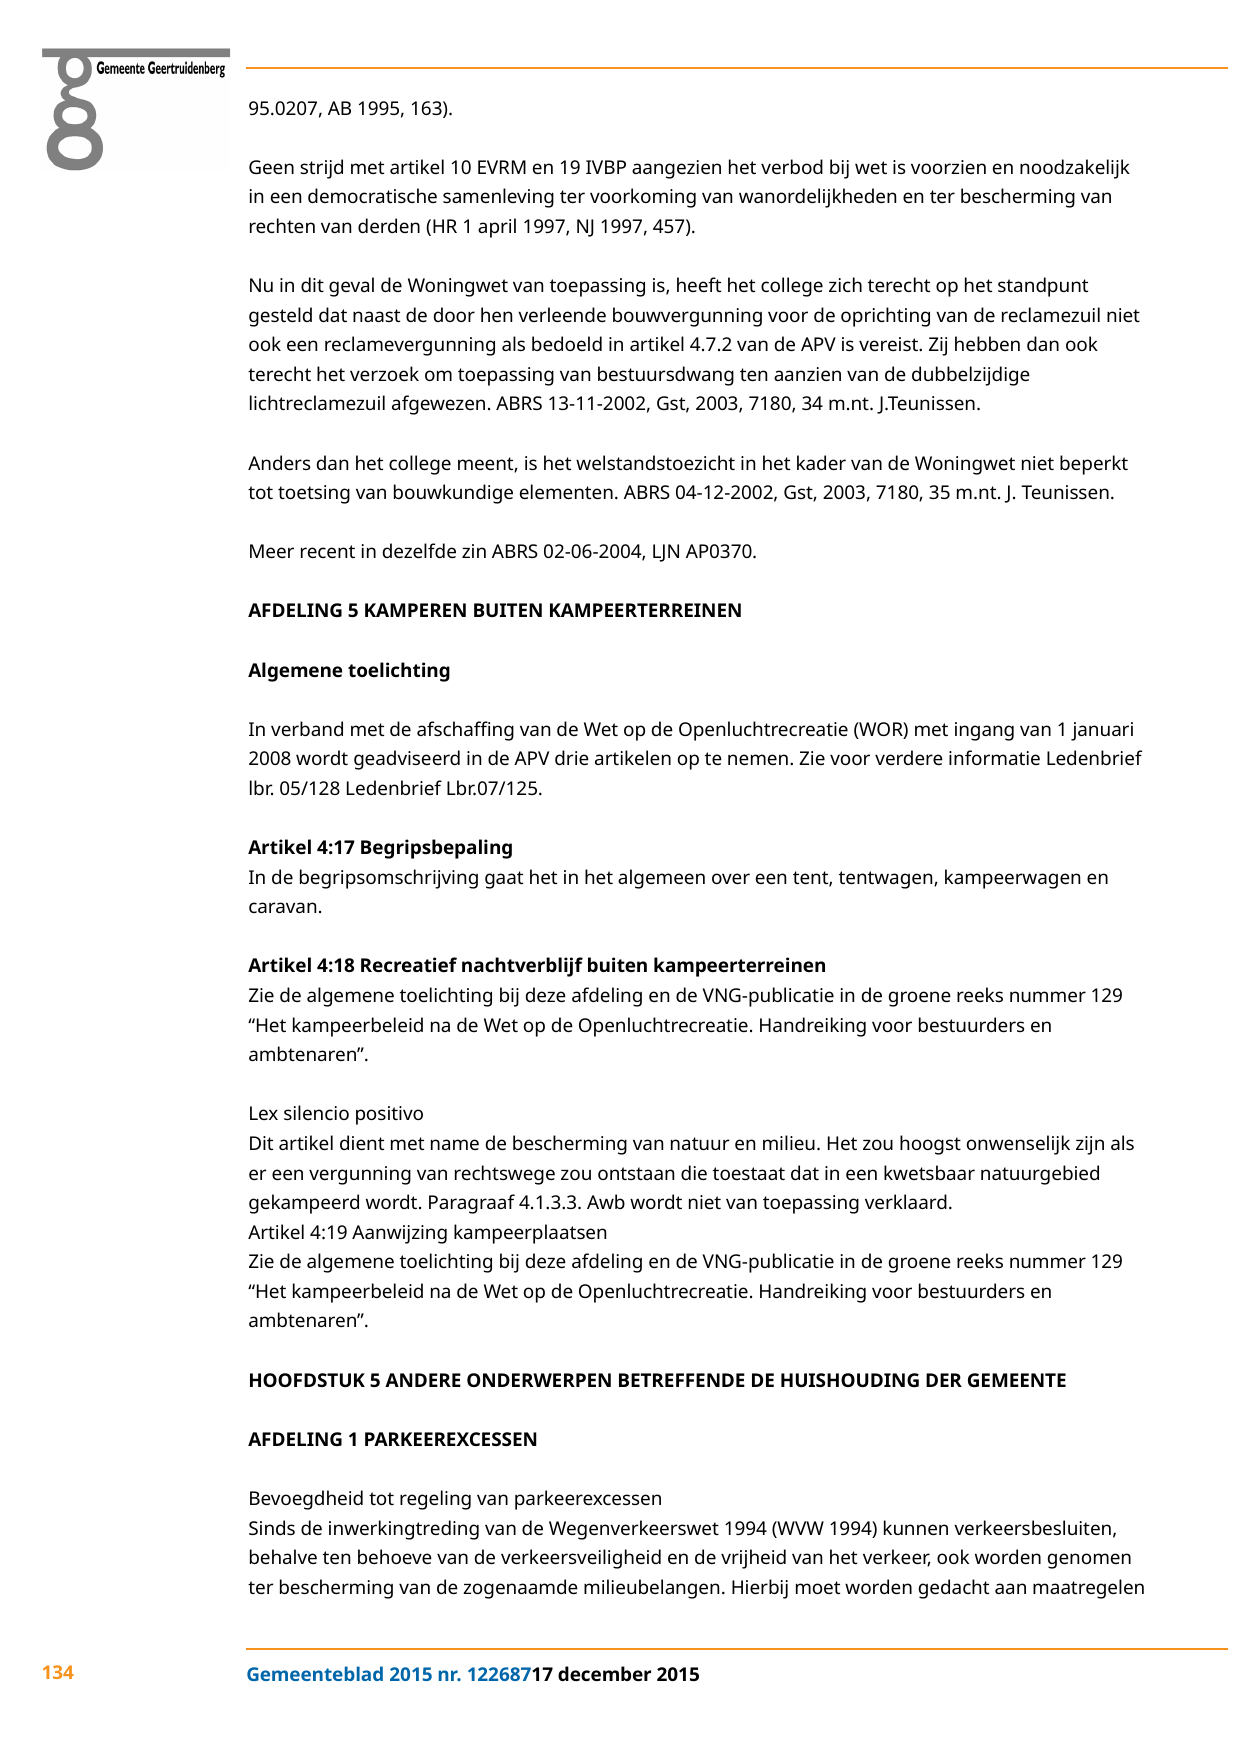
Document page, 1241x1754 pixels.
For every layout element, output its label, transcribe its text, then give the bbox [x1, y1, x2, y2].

text In de begripsomschrijving gaat het in het algemeen over een tent, tentwagen, kampeerwagen en caravan. [248, 864, 1152, 919]
text Meer recent in dezelfde zin ABRS 02-06-2004, LJN AP0370. [248, 538, 1152, 564]
text In verband met de afschaffing van de Wet op de Openluchtrecreatie (WOR) met ingang van 1 januari 2008 wordt geadviseerd in de APV drie artikelen op te nemen. Zie voor verdere informatie Ledenbrief lbr. 05/128 Ledenbrief Lbr.07/125. [248, 716, 1152, 801]
text Dit artikel dient met name de bescherming van natuur en milieu. Het zou hoogst onwenselijk zijn als er een vergunning van rechtswege zou ontstaan die toestaat dat in een kwetsbaar natuurgebied gekampeerd wordt. Paragraaf 4.1.3.3. Awb wordt niet van toepassing verklaard. [248, 1130, 1152, 1215]
text 95.0207, AB 1995, 163). [248, 95, 1152, 121]
text Zie de algemene toelichting bij deze afdeling en de VNG-publicatie in de groene reeks nummer 129 “Het kampeerbeleid na de Wet op de Openluchtrecreatie. Handreiking voor bestuurders en ambtenaren”. [248, 1248, 1152, 1333]
text Zie de algemene toelichting bij deze afdeling en de VNG-publicatie in de groene reeks nummer 129 “Het kampeerbeleid na de Wet op de Openluchtrecreatie. Handreiking voor bestuurders en ambtenaren”. [248, 982, 1152, 1067]
picture [41, 47, 231, 172]
text Bevoegdheid tot regeling van parkeerexcessen [248, 1485, 1152, 1511]
text Artikel 4:18 Recreatief nachtverblijf buiten kampeerterreinen [248, 953, 1152, 978]
text Anders dan het college meent, is het welstandstoezicht in het kader van de Woningwet niet beperkt tot toetsing van bouwkundige elementen. ABRS 04-12-2002, Gst, 2003, 7180, 35 m.nt. J. Teunissen. [248, 450, 1152, 505]
text Artikel 4:19 Aanwijzing kampeerplaatsen [248, 1219, 1152, 1245]
text Nu in dit geval de Woningwet van toepassing is, heeft het college zich terecht op het standpunt gesteld dat naast de door hen verleende bouwvergunning voor de oprichting van de reclamezuil niet ook een reclamevergunning als bedoeld in artikel 4.7.2 van de APV is vereist. Zij hebben dan ook terecht het verzoek om toepassing van bestuursdwang ten aanzien van de dubbelzijdige lichtreclamezuil afgewezen. ABRS 13-11-2002, Gst, 2003, 7180, 34 m.nt. J.Teunissen. [248, 272, 1152, 416]
text Geen strijd met artikel 10 EVRM en 19 IVBP aangezien het verbod bij wet is voorzien en noodzakelijk in een democratische samenleving ter voorkoming van wanordelijkheden en ter bescherming van rechten van derden (HR 1 april 1997, NJ 1997, 457). [248, 154, 1152, 239]
text AFDELING 5 KAMPEREN BUITEN KAMPEERTERREINEN [248, 598, 1152, 623]
text Sinds de inwerkingtreding van de Wegenverkeerswet 1994 (WVW 1994) kunnen verkeersbesluiten, behalve ten behoeve van de verkeersveiligheid en de vrijheid van het verkeer, ook worden genomen ter bescherming van de zogenaamde milieubelangen. Hierbij moet worden gedacht aan maatregelen [248, 1515, 1152, 1600]
text AFDELING 1 PARKEEREXCESSEN [248, 1426, 1152, 1452]
text Artikel 4:17 Begripsbepaling [248, 834, 1152, 860]
text Algemene toelichting [248, 657, 1152, 683]
text HOOFDSTUK 5 ANDERE ONDERWERPEN BETREFFENDE DE HUISHOUDING DER GEMEENTE [248, 1367, 1152, 1393]
text Lex silencio positivo [248, 1101, 1152, 1126]
